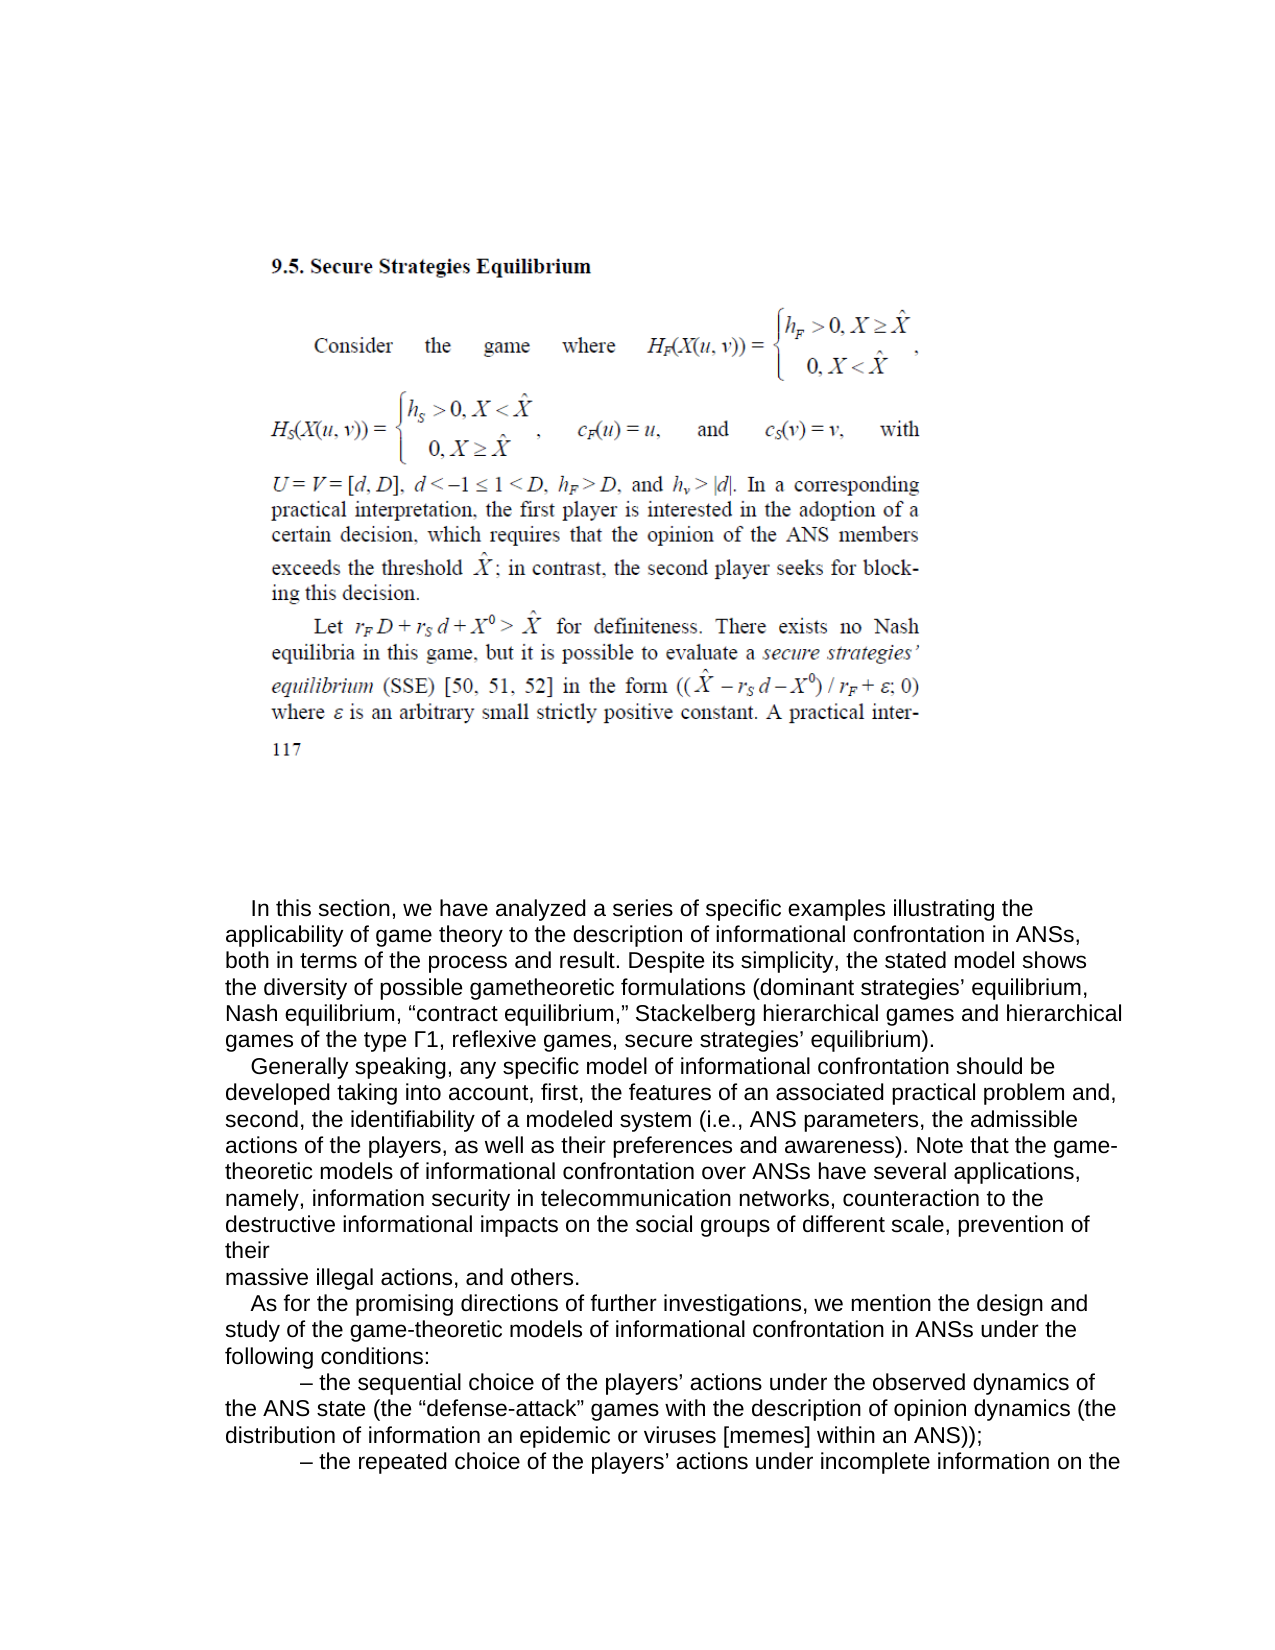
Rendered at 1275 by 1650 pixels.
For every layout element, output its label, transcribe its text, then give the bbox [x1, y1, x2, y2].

text As for the promising directions of further investigations, we mention the design and study of the game-theoretic models of informational confrontation in ANSs under the following conditions: [225, 1290, 1125, 1369]
text – the sequential choice of the players’ actions under the observed dynamics of the ANS state (the “defense-attack” games with the description of opinion dynamics (the distribution of information an epidemic or viruses [memes] within an ANS)); [225, 1369, 1125, 1448]
text Generally speaking, any specific model of informational confrontation should be developed taking into account, first, the features of an associated practical problem and, second, the identifiability of a modeled system (i.e., ANS parameters, the admissible actions of the players, as well as their preferences and awareness). Note that the game-theoretic models of informational confrontation over ANSs have several applications, namely, information security in telecommunication networks, counteraction to the destructive informational impacts on the social groups of different scale, prevention of their [225, 1053, 1125, 1264]
text In this section, we have analyzed a series of specific examples illustrating the applicability of game theory to the description of informational confrontation in ANSs, both in terms of the process and result. Despite its simplicity, the stated model shows the diversity of possible gametheoretic formulations (dominant strategies’ equilibrium, Nash equilibrium, “contract equilibrium,” Stackelberg hierarchical games and hierarchical games of the type Г1, reflexive games, secure strategies’ equilibrium). [225, 895, 1125, 1053]
text massive illegal actions, and others. [225, 1264, 1125, 1290]
picture [252, 241, 945, 790]
text – the repeated choice of the players’ actions under incomplete information on the [225, 1448, 1125, 1474]
